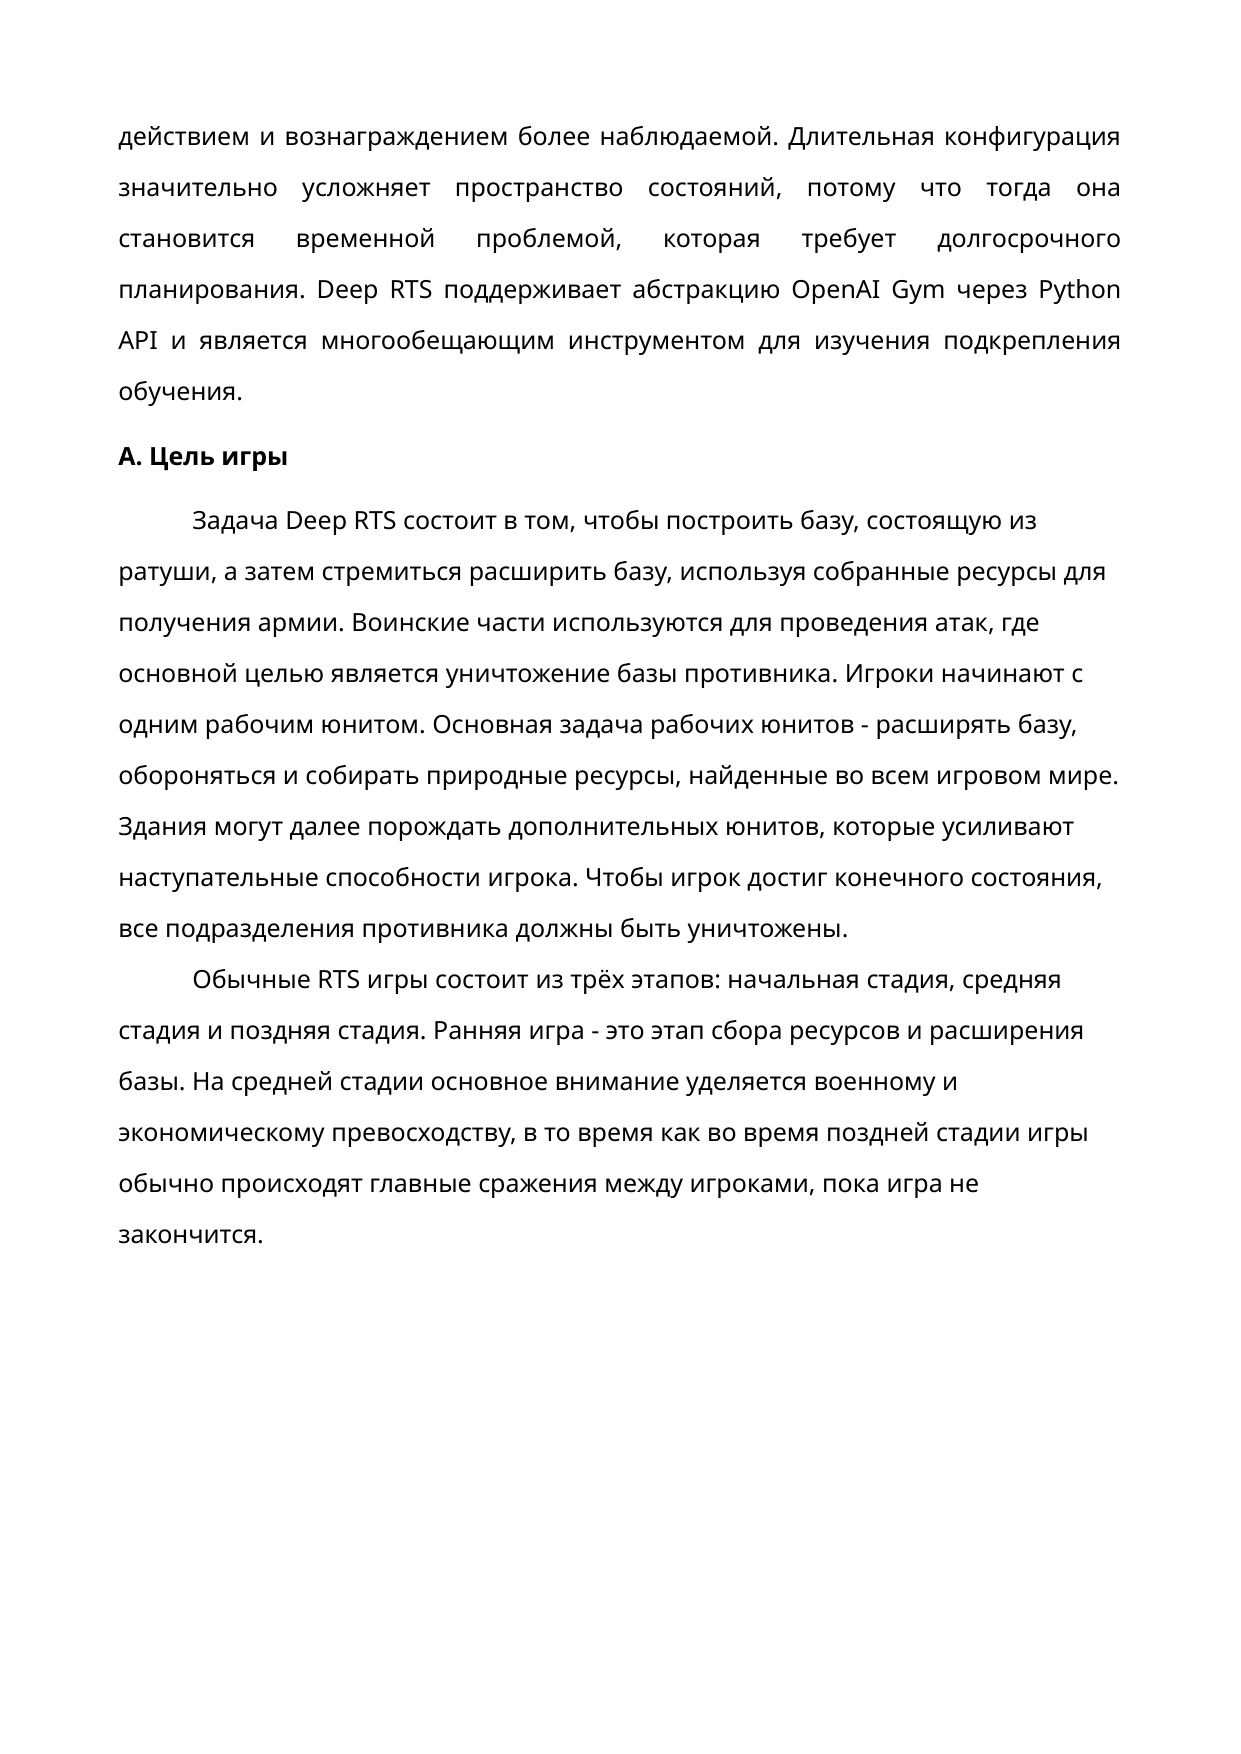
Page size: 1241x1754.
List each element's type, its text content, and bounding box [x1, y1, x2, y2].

text Задача Deep RTS состоит в том, чтобы построить базу, состоящую из ратуши, а затем стремиться расширить базу, используя собранные ресурсы для получения армии. Воинские части используются для проведения атак, где основной целью является уничтожение базы противника. Игроки начинают с одним рабочим юнитом. Основная задача рабочих юнитов - расширять базу, обороняться и собирать природные ресурсы, найденные во всем игровом мире. Здания могут далее порождать дополнительных юнитов, которые усиливают наступательные способности игрока. Чтобы игрок достиг конечного состояния, все подразделения противника должны быть уничтожены. [118, 502, 1122, 945]
text действием и вознаграждением более наблюдаемой. Длительная конфигурация значительно усложняет пространство состояний, потому что тогда она становится временной проблемой, которая требует долгосрочного планирования. Deep RTS поддерживает абстракцию OpenAI Gym через Python API и является многообещающим инструментом для изучения подкрепления обучения. [118, 118, 1122, 407]
subtitle A. Цель игры [118, 439, 1122, 473]
text Обычные RTS игры состоит из трёх этапов: начальная стадия, средняя стадия и поздняя стадия. Ранняя игра - это этап сбора ресурсов и расширения базы. На средней стадии основное внимание уделяется военному и экономическому превосходству, в то время как во время поздней стадии игры обычно происходят главные сражения между игроками, пока игра не закончится. [118, 962, 1122, 1251]
